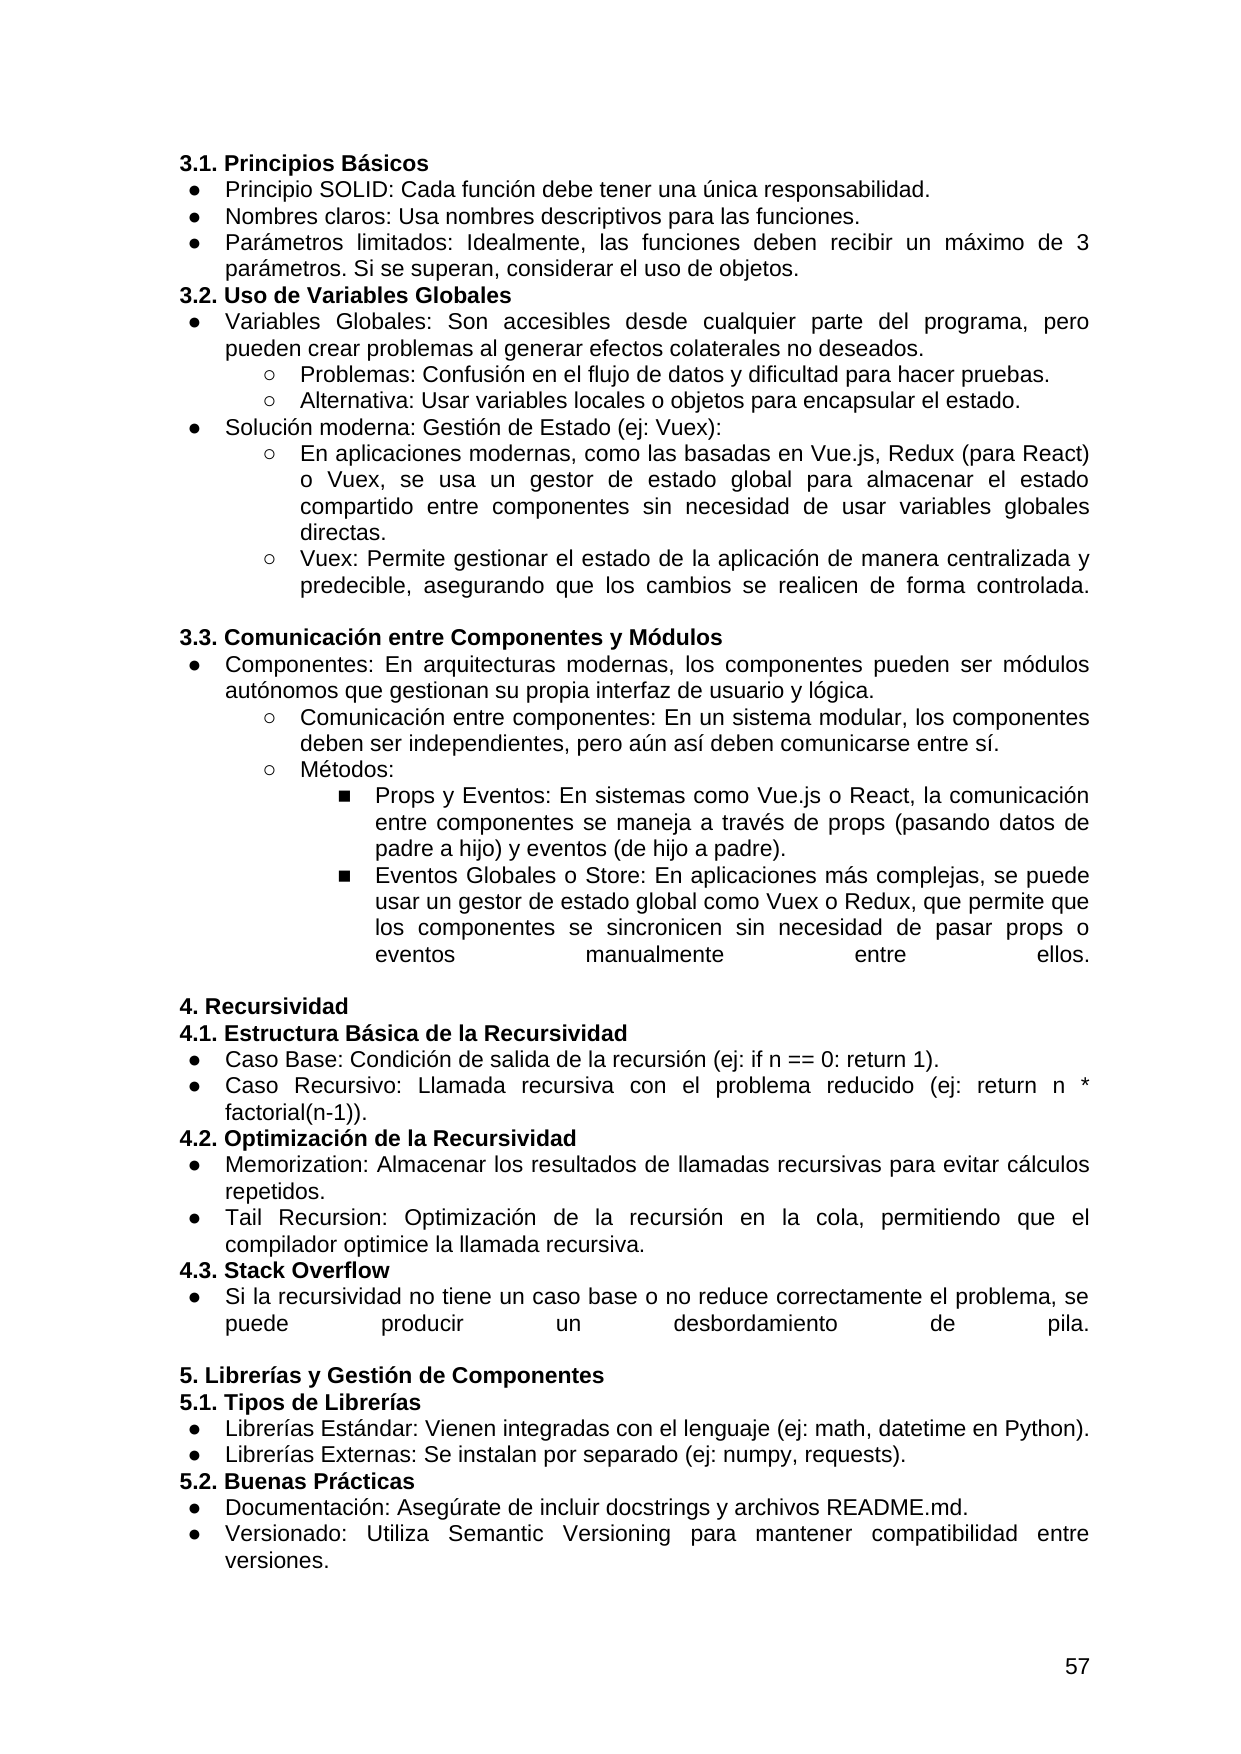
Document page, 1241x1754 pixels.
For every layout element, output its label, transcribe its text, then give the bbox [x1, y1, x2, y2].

text 4.2. Optimización de la Recursividad [179, 1125, 1090, 1151]
list Componentes: En arquitecturas modernas, los componentes pueden ser módulos autónomos que gestionan su propia interfaz de usuario y lógica. [187, 651, 1090, 703]
text 3.3. Comunicación entre Componentes y Módulos [179, 624, 1090, 651]
list Parámetros limitados: Idealmente, las funciones deben recibir un máximo de 3 parámetros. Si se superan, considerar el uso de objetos. [187, 229, 1090, 282]
list Nombres claros: Usa nombres descriptivos para las funciones. [187, 203, 1090, 229]
text 3.2. Uso de Variables Globales [179, 282, 1090, 308]
list En aplicaciones modernas, como las basadas en Vue.js, Redux (para React) o Vuex, se usa un gestor de estado global para almacenar el estado compartido entre componentes sin necesidad de usar variables globales directas. [262, 440, 1090, 545]
list Solución moderna: Gestión de Estado (ej: Vuex): [187, 413, 1090, 440]
text 4.1. Estructura Básica de la Recursividad [179, 1020, 1090, 1046]
list Comunicación entre componentes: En un sistema modular, los componentes deben ser independientes, pero aún así deben comunicarse entre sí. [262, 703, 1090, 756]
list Métodos: [262, 756, 1090, 782]
list Caso Recursivo: Llamada recursiva con el problema reducido (ej: return n * factorial(n-1)). [187, 1072, 1090, 1125]
list Principio SOLID: Cada función debe tener una única responsabilidad. [187, 176, 1090, 203]
text 5.1. Tipos de Librerías [179, 1389, 1090, 1415]
list Eventos Globales o Store: En aplicaciones más complejas, se puede usar un gestor de estado global como Vuex o Redux, que permite que los componentes se sincronicen sin necesidad de pasar props o eventos manualmente entre ellos. [337, 862, 1090, 993]
list Memorization: Almacenar los resultados de llamadas recursivas para evitar cálculos repetidos. [187, 1151, 1090, 1204]
text 4. Recursividad [179, 993, 1090, 1020]
list Tail Recursion: Optimización de la recursión en la cola, permitiendo que el compilador optimice la llamada recursiva. [187, 1204, 1090, 1257]
list Versionado: Utiliza Semantic Versioning para mantener compatibilidad entre versiones. [187, 1520, 1090, 1599]
text 3.1. Principios Básicos [179, 150, 1090, 176]
list Caso Base: Condición de salida de la recursión (ej: if n == 0: return 1). [187, 1046, 1090, 1072]
text 5.2. Buenas Prácticas [179, 1468, 1090, 1494]
list Variables Globales: Son accesibles desde cualquier parte del programa, pero pueden crear problemas al generar efectos colaterales no deseados. [187, 308, 1090, 361]
list Si la recursividad no tiene un caso base o no reduce correctamente el problema, se puede producir un desbordamiento de pila. [187, 1283, 1090, 1362]
list Librerías Estándar: Vienen integradas con el lenguaje (ej: math, datetime en Python). [187, 1415, 1090, 1441]
text 5. Librerías y Gestión de Componentes [179, 1362, 1090, 1389]
list Documentación: Asegúrate de incluir docstrings y archivos README.md. [187, 1494, 1090, 1520]
list Problemas: Confusión en el flujo de datos y dificultad para hacer pruebas. [262, 361, 1090, 387]
list Vuex: Permite gestionar el estado de la aplicación de manera centralizada y predecible, asegurando que los cambios se realicen de forma controlada. [262, 545, 1090, 624]
text 4.3. Stack Overflow [179, 1257, 1090, 1283]
list Alternativa: Usar variables locales o objetos para encapsular el estado. [262, 387, 1090, 413]
list Librerías Externas: Se instalan por separado (ej: numpy, requests). [187, 1441, 1090, 1468]
list Props y Eventos: En sistemas como Vue.js o React, la comunicación entre componentes se maneja a través de props (pasando datos de padre a hijo) y eventos (de hijo a padre). [337, 782, 1090, 862]
